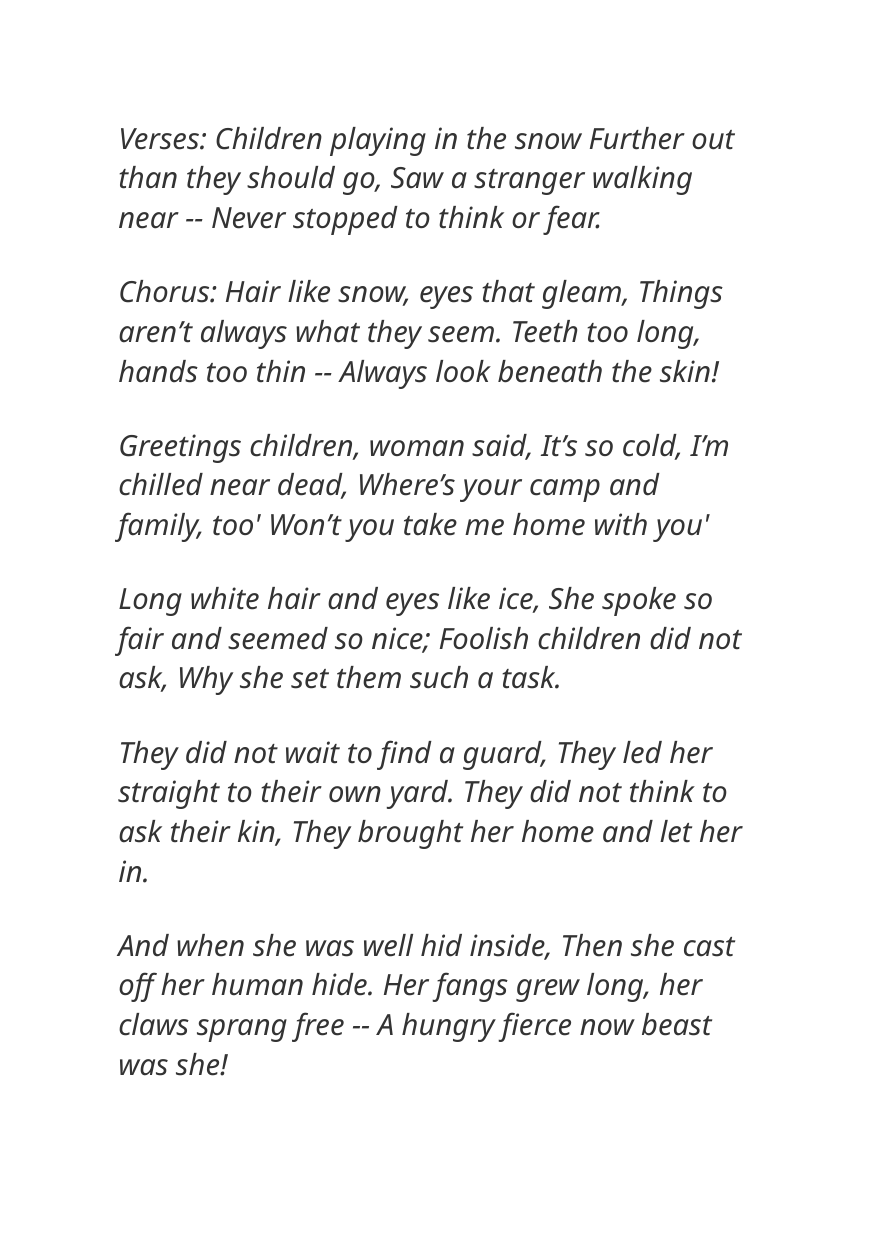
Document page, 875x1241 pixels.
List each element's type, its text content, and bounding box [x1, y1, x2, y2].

text And when she was well hid inside, Then she cast off her human hide. Her fangs grew long, her claws sprang free -- A hungry fierce now beast was she! [118, 925, 756, 1084]
text Chorus: Hair like snow, eyes that gleam, Things aren’t always what they seem. Teeth too long, hands too thin -- Always look beneath the skin! [118, 272, 756, 391]
text Verses: Children playing in the snow Further out than they should go, Saw a stranger walking near -- Never stopped to think or fear. [118, 118, 756, 237]
text They did not wait to find a guard, They led her straight to their own yard. They did not think to ask their kin, They brought her home and let her in. [118, 732, 756, 891]
text Greetings children, woman said, It’s so cold, I’m chilled near dead, Where’s your camp and family, too' Won’t you take me home with you' [118, 425, 756, 544]
text Long white hair and eyes like ice, She spoke so fair and seemed so nice; Foolish children did not ask, Why she set them such a task. [118, 578, 756, 697]
